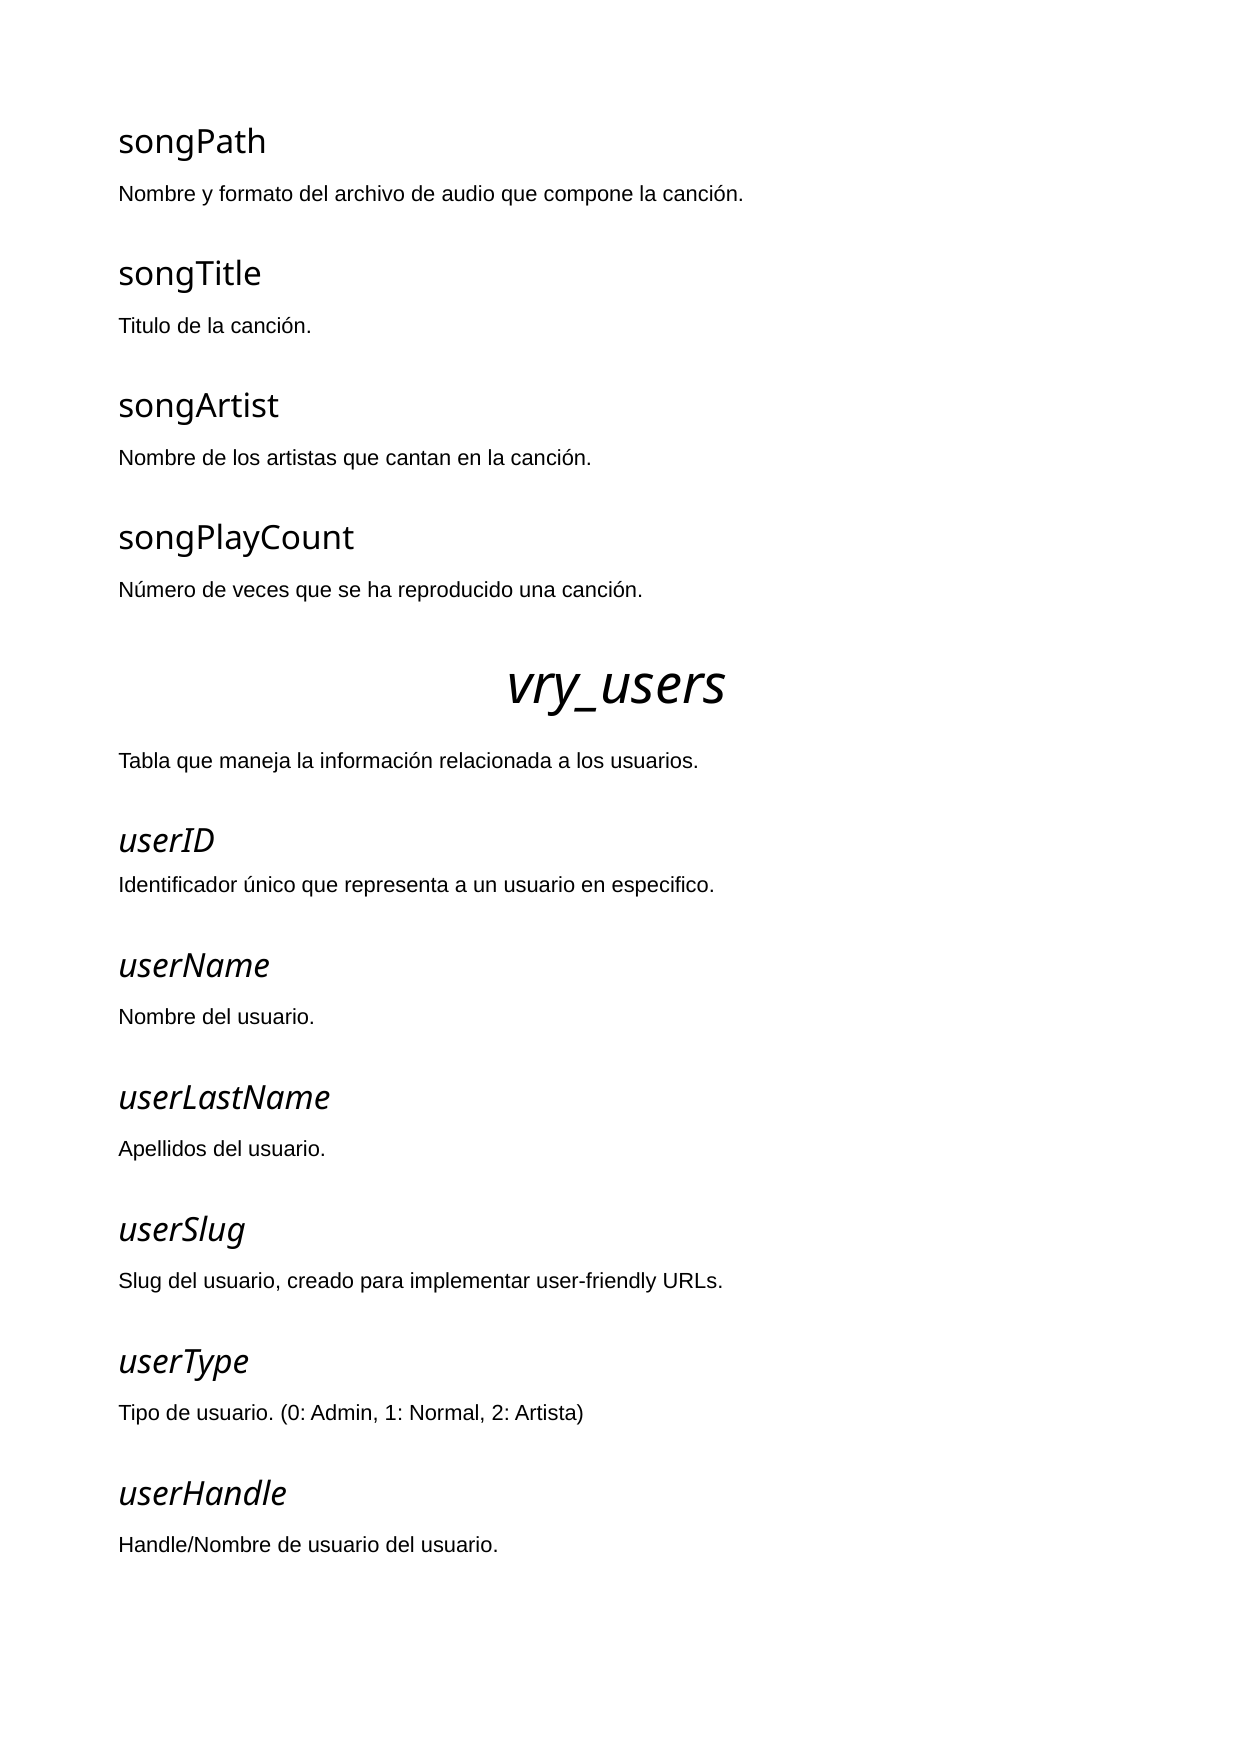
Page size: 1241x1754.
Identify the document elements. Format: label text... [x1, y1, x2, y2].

text Nombre y formato del archivo de audio que compone la canción. [118, 181, 1122, 206]
text userSlug [118, 1205, 1122, 1251]
text Tipo de usuario. (0: Admin, 1: Normal, 2: Artista) [118, 1400, 1122, 1425]
text Tabla que maneja la información relacionada a los usuarios. [118, 748, 1122, 773]
text Apellidos del usuario. [118, 1136, 1122, 1161]
text userID Identificador único que representa a un usuario en especifico. [118, 817, 1122, 897]
text songPath [118, 118, 1122, 163]
text Nombre del usuario. [118, 1004, 1122, 1029]
text Número de veces que se ha reproducido una canción. [118, 577, 1122, 602]
text userType [118, 1337, 1122, 1383]
text userLastName [118, 1073, 1122, 1119]
text Handle/Nombre de usuario del usuario. [118, 1532, 1122, 1557]
text Slug del usuario, creado para implementar user-friendly URLs. [118, 1268, 1122, 1293]
text songTitle [118, 250, 1122, 296]
text userHandle [118, 1469, 1122, 1515]
text vry_users [118, 646, 1122, 720]
text Nombre de los artistas que cantan en la canción. [118, 445, 1122, 470]
text userName [118, 941, 1122, 987]
text Titulo de la canción. [118, 313, 1122, 338]
text songArtist [118, 382, 1122, 427]
text songPlayCount [118, 514, 1122, 559]
